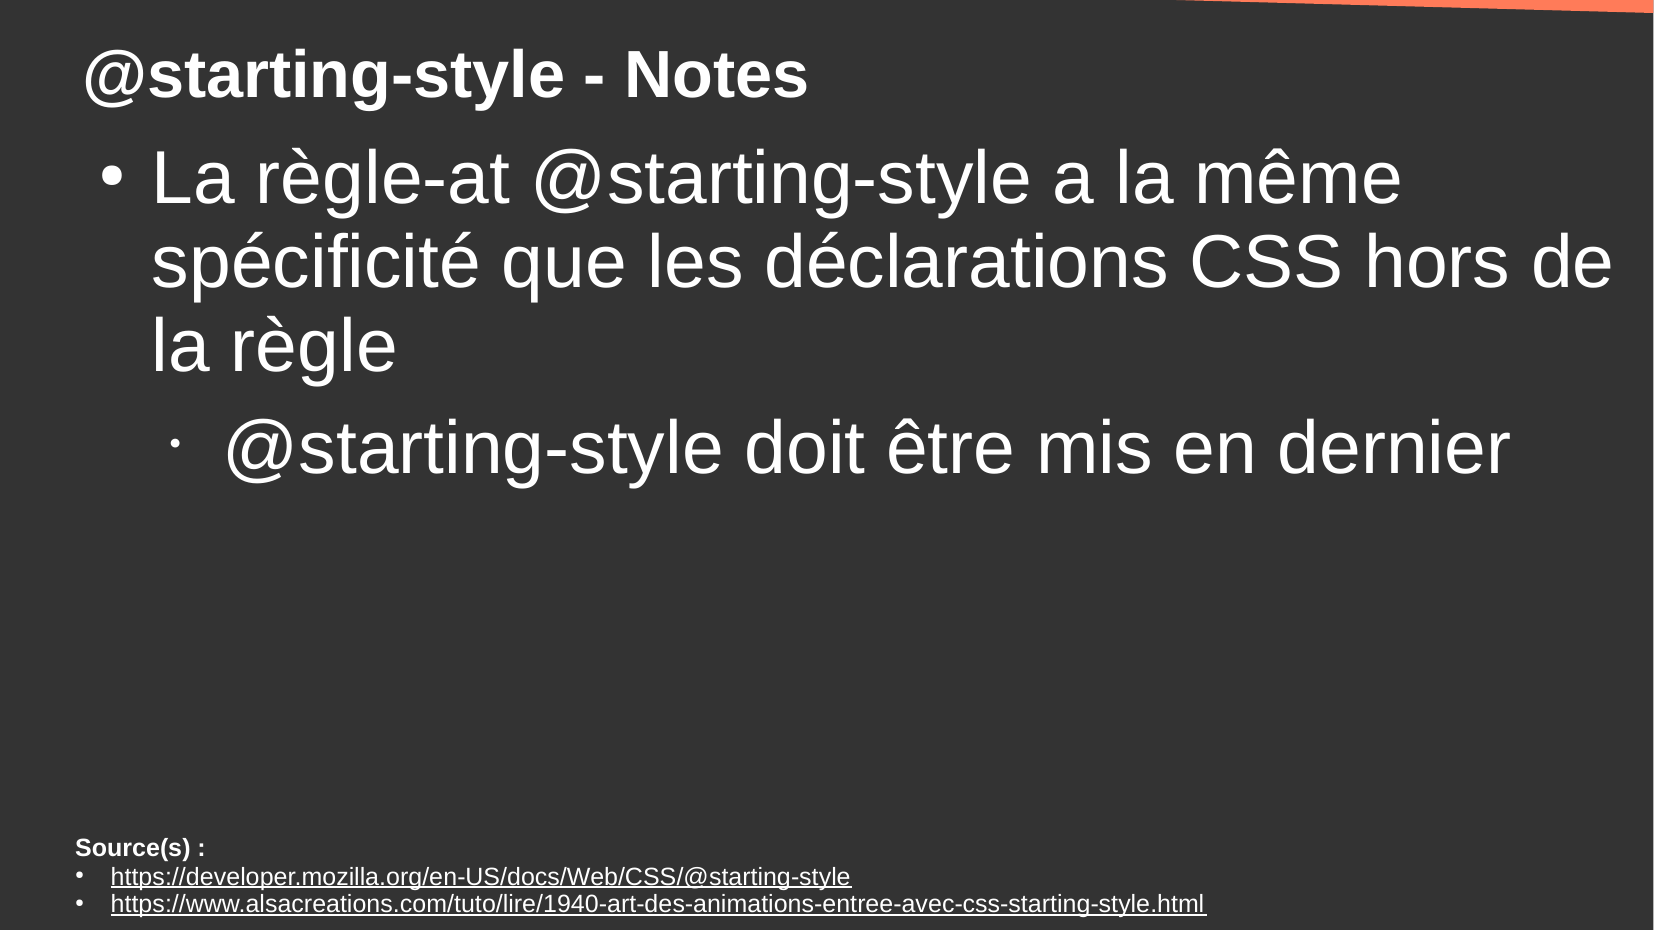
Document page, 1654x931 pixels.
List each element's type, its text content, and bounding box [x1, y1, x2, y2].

list La règle-at @starting-style a la même spécificité que les déclarations CSS hors de la règle @starting-style doit être mis en dernier [80, 135, 1620, 792]
text_box [1176, 0, 1654, 14]
text_box Source(s) : https://developer.mozilla.org/en-US/docs/Web/CSS/@starting-style https://www.alsacreations.com/tuto/lire/1940-art-des-animations-entree-avec-css-starting-style.html [60, 826, 1546, 926]
title @starting-style - Notes [82, 37, 1571, 114]
